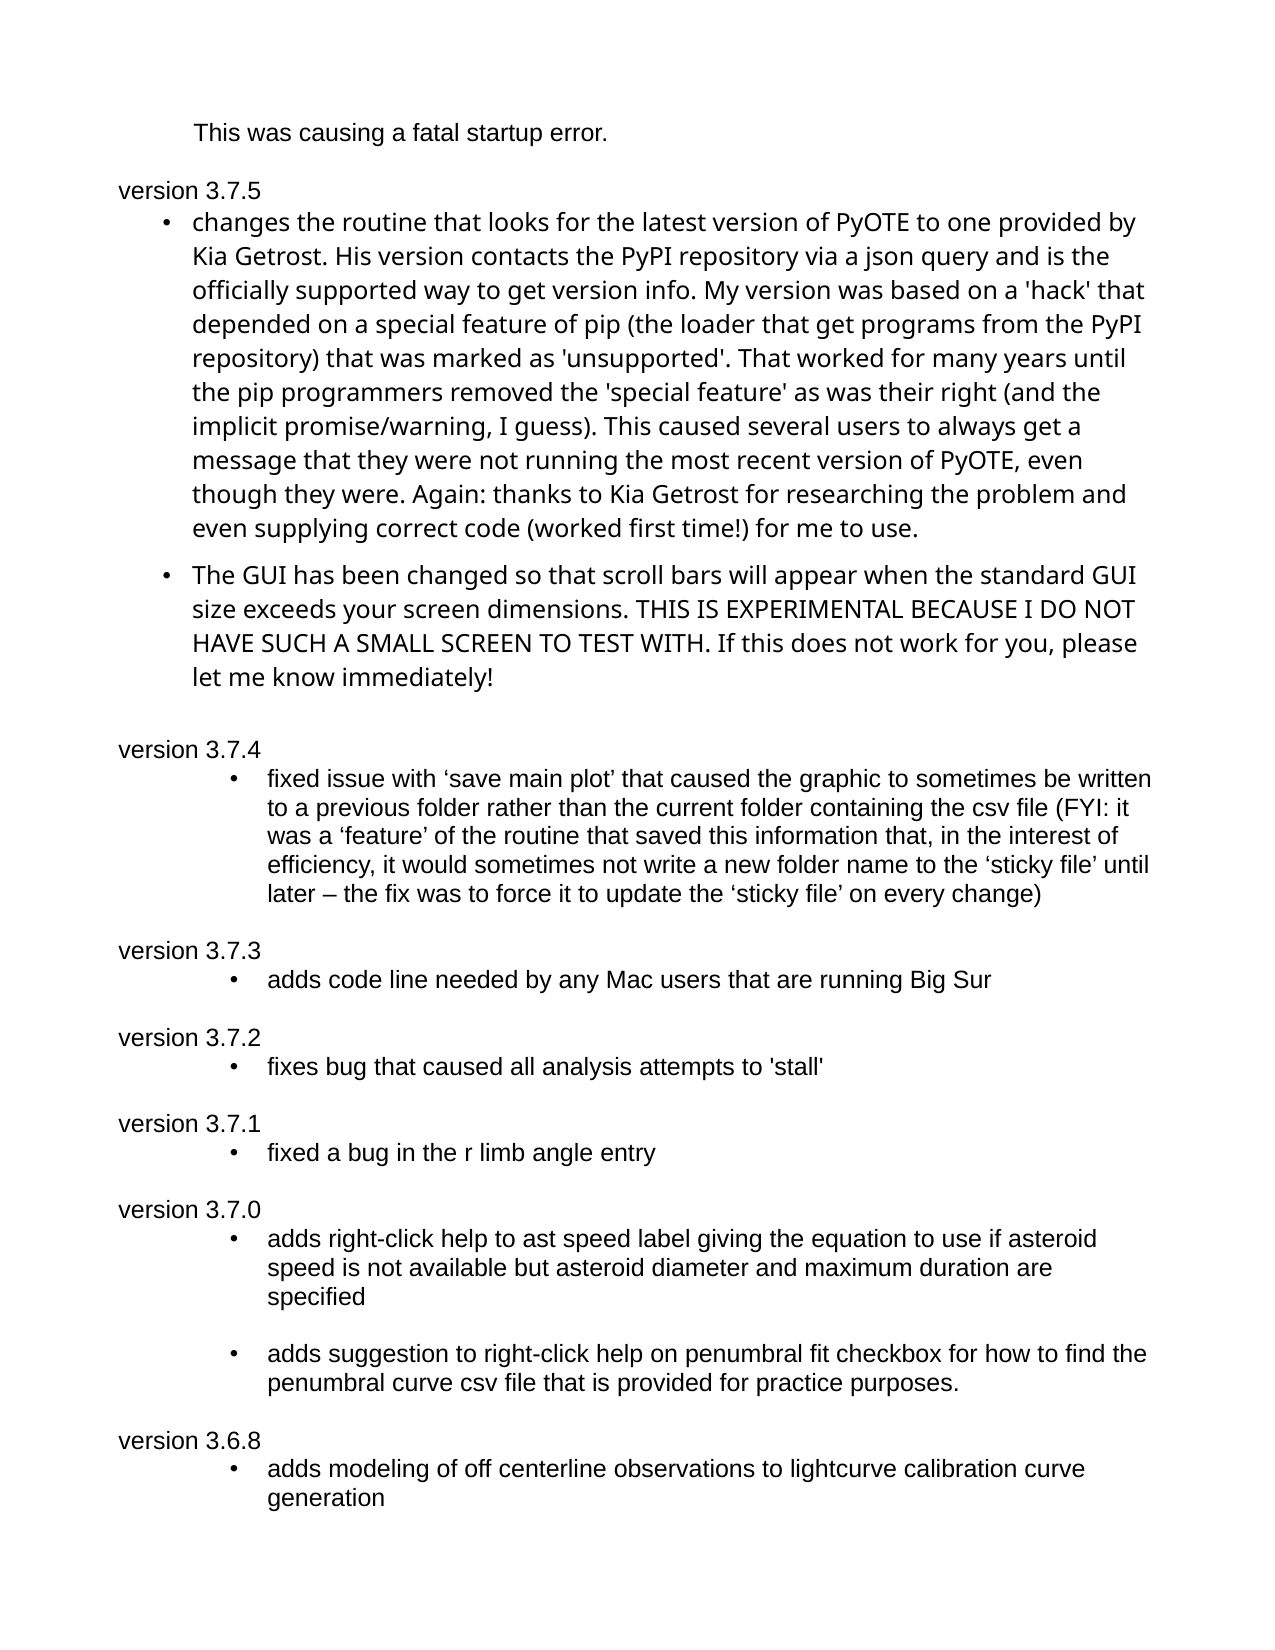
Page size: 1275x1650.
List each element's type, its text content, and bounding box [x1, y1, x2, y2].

text version 3.7.1 [118, 1109, 1157, 1138]
list This was causing a fatal startup error. [156, 118, 1157, 176]
text version 3.7.3 [118, 936, 1157, 965]
list adds right-click help to ast speed label giving the equation to use if asteroid speed is not available but asteroid diameter and maximum duration are specified [229, 1224, 1157, 1339]
text version 3.7.5 [118, 176, 1157, 204]
list fixed issue with ‘save main plot’ that caused the graphic to sometimes be written to a previous folder rather than the current folder containing the csv file (FYI: it was a ‘feature’ of the routine that saved this information that, in the interest of efficiency, it would sometimes not write a new folder name to the ‘sticky file’ until later – the fix was to force it to update the ‘sticky file’ on every change) [229, 764, 1157, 936]
list adds suggestion to right-click help on penumbral fit checkbox for how to find the penumbral curve csv file that is provided for practice purposes. [229, 1339, 1157, 1426]
list fixes bug that caused all analysis attempts to 'stall' [229, 1051, 1157, 1080]
list fixed a bug in the r limb angle entry [229, 1138, 1157, 1195]
text version 3.7.0 [118, 1195, 1157, 1224]
list The GUI has been changed so that scroll bars will appear when the standard GUI size exceeds your screen dimensions. THIS IS EXPERIMENTAL BECAUSE I DO NOT HAVE SUCH A SMALL SCREEN TO TEST WITH. If this does not work for you, please let me know immediately! [162, 557, 1157, 694]
list changes the routine that looks for the latest version of PyOTE to one provided by Kia Getrost. His version contacts the PyPI repository via a json query and is the officially supported way to get version info. My version was based on a 'hack' that depended on a special feature of pip (the loader that get programs from the PyPI repository) that was marked as 'unsupported'. That worked for many years until the pip programmers removed the 'special feature' as was their right (and the implicit promise/warning, I guess). This caused several users to always get a message that they were not running the most recent version of PyOTE, even though they were. Again: thanks to Kia Getrost for researching the problem and even supplying correct code (worked first time!) for me to use. [162, 204, 1157, 545]
list adds code line needed by any Mac users that are running Big Sur [229, 965, 1157, 1023]
text version 3.6.8 [118, 1426, 1157, 1454]
text version 3.7.4 [118, 735, 1157, 764]
text version 3.7.2 [118, 1023, 1157, 1051]
list adds modeling of off centerline observations to lightcurve calibration curve generation [229, 1454, 1157, 1512]
